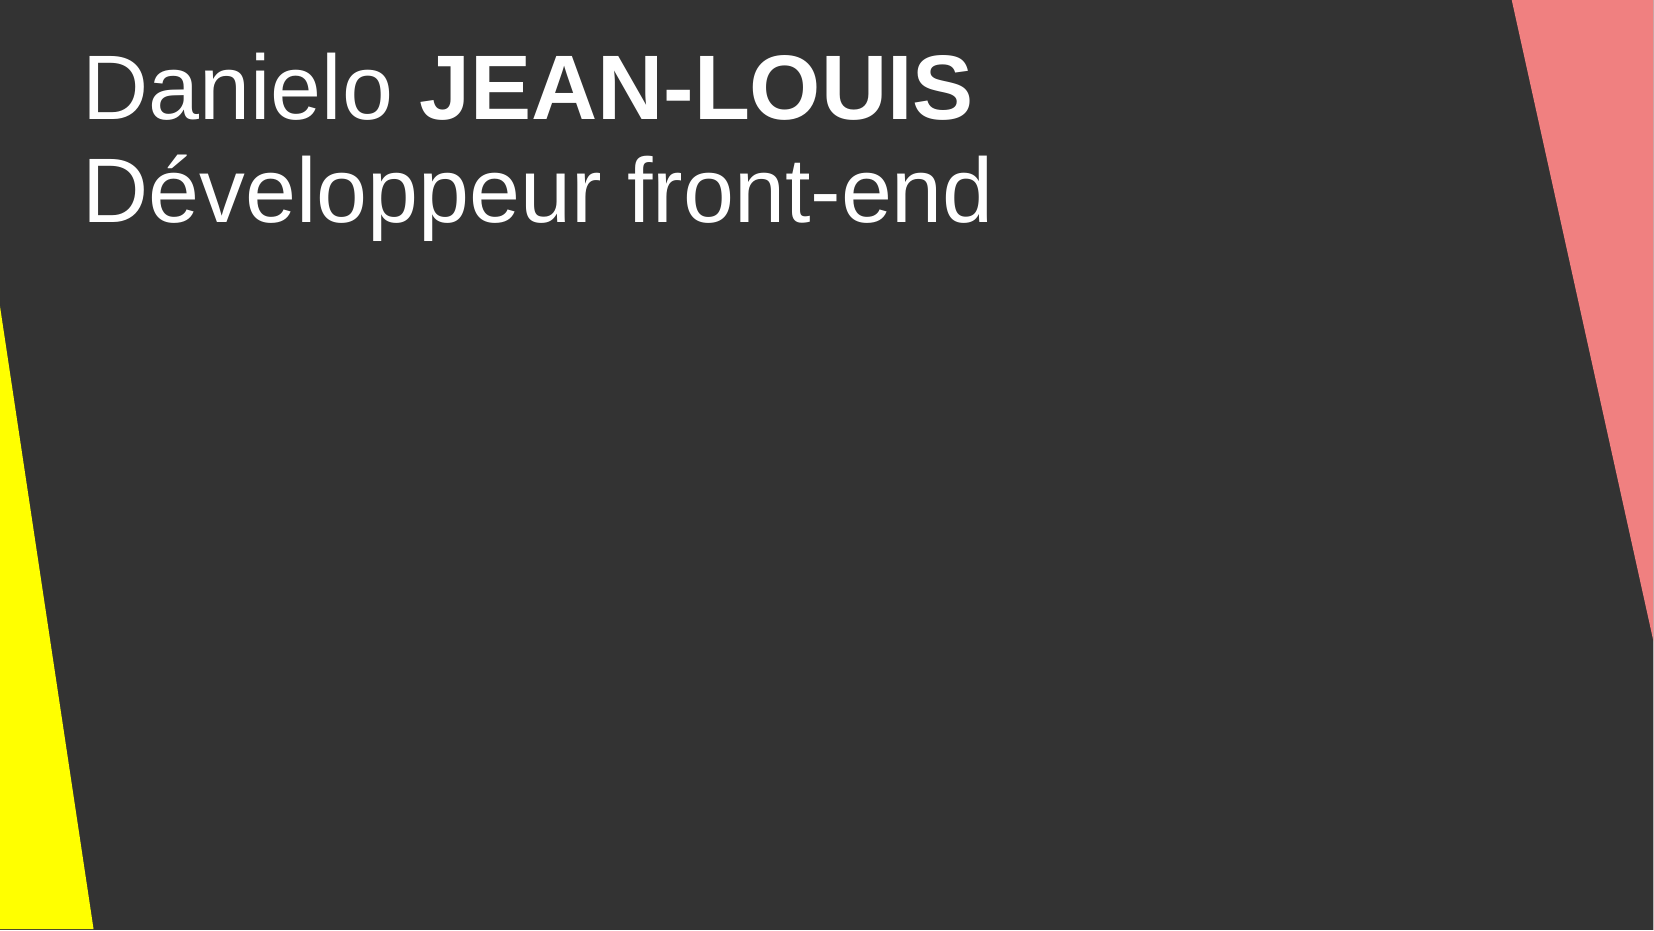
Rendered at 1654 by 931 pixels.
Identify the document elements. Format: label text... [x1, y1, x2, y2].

text_box [0, 306, 94, 930]
subtitle Danielo JEAN-LOUIS Développeur front-end [82, 36, 1571, 758]
text_box [1511, 0, 1654, 644]
